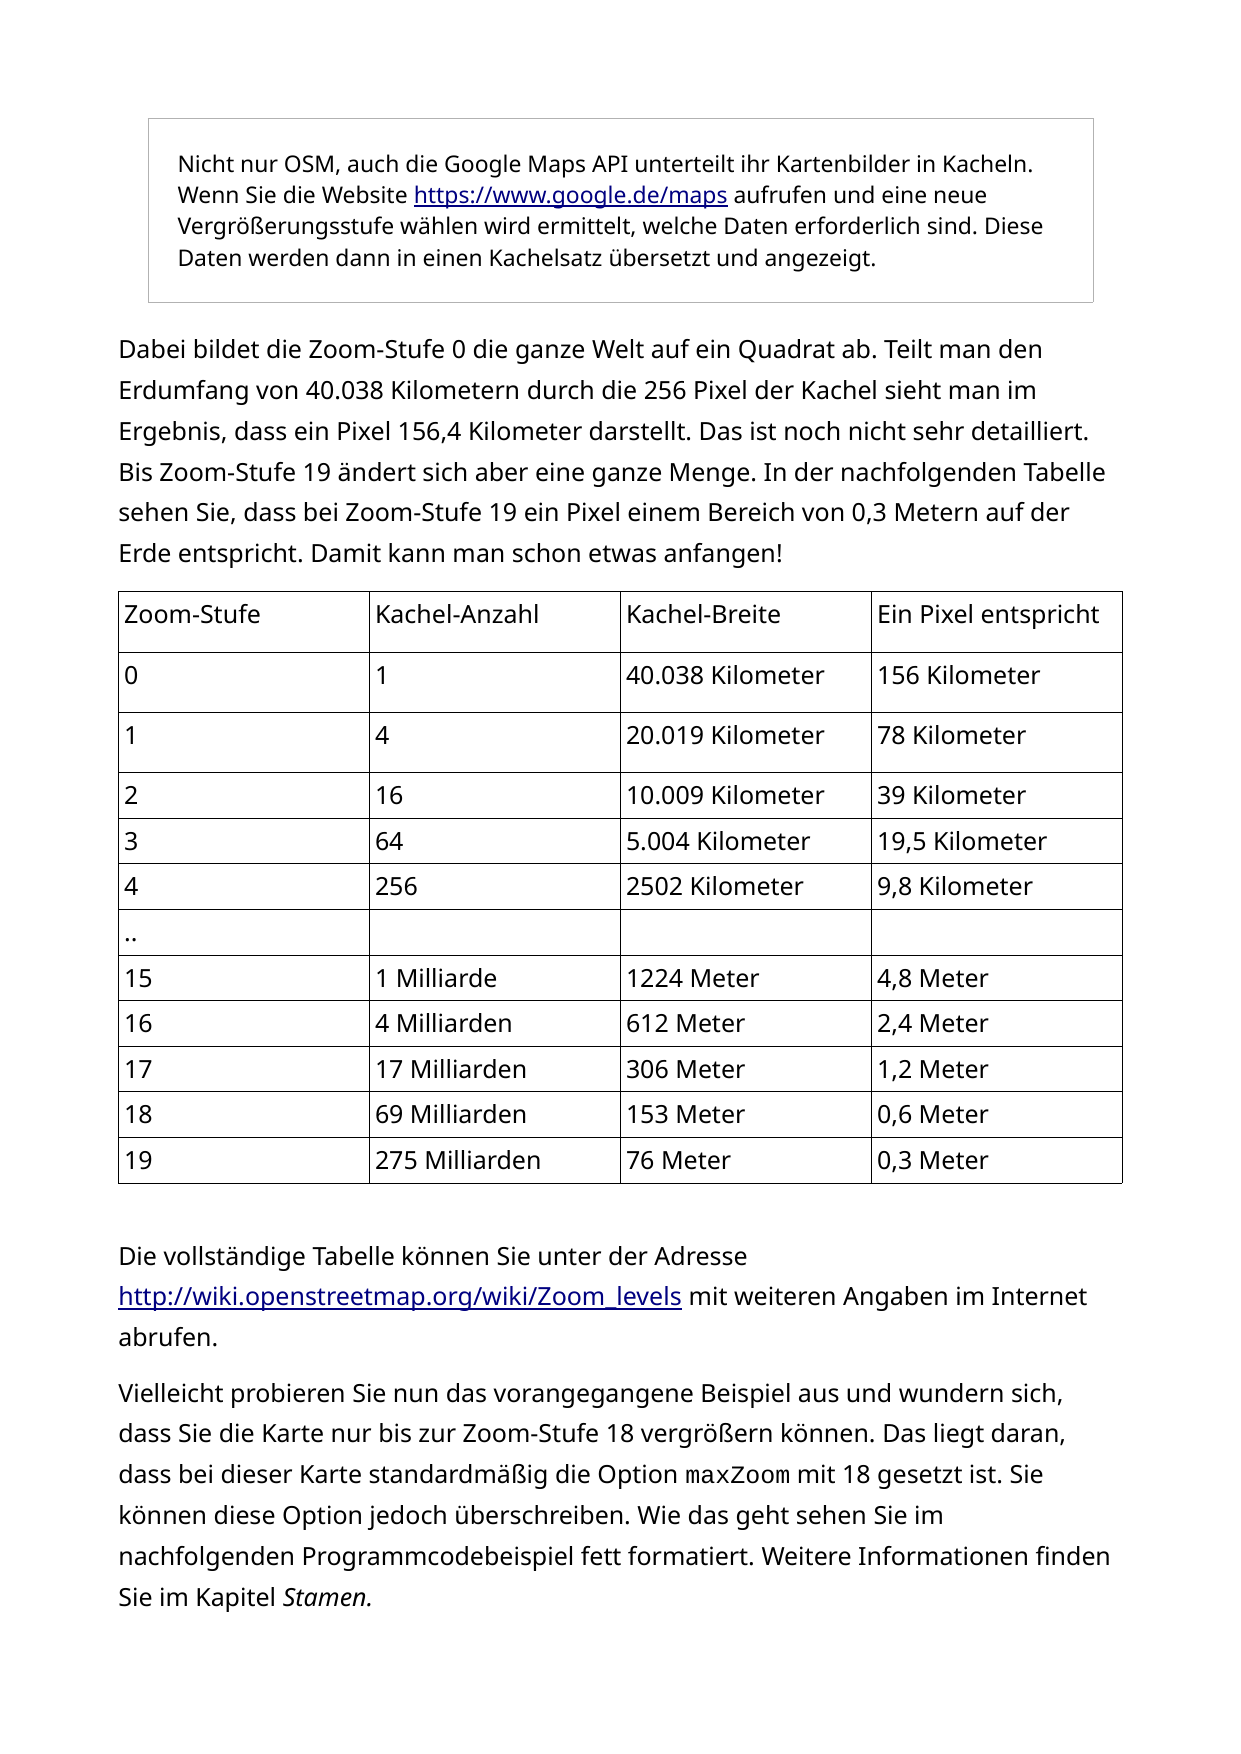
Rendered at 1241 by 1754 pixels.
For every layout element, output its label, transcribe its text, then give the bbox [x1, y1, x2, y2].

table_cell 19 [119, 1138, 369, 1183]
table_cell 1,2 Meter [872, 1047, 1122, 1091]
table_cell .. [119, 910, 369, 954]
table_cell 17 Milliarden [370, 1047, 620, 1091]
table_cell 612 Meter [621, 1001, 871, 1046]
table_cell 2 [119, 773, 369, 818]
table_header Kachel­-Anzahl [370, 592, 620, 652]
table_cell 2,4 Meter [872, 1001, 1122, 1046]
table_header Ein Pixel entspricht [872, 592, 1122, 652]
table_cell 15 [119, 956, 369, 1000]
table_cell 17 [119, 1047, 369, 1091]
text Dabei bildet die Zoom-Stufe 0 die ganze Welt auf ein Quadrat ab. Teilt man den Erdumfang von 40.038 Kilometern durch die 256 Pixel der Kachel sieht man im Ergebnis, dass ein Pixel 156,4 Kilometer darstellt. Das ist noch nicht sehr detailliert. Bis Zoom-Stufe 19 ändert sich aber eine ganze Menge. In der nachfolgenden Tabelle sehen Sie, dass bei Zoom-Stufe 19 ein Pixel einem Bereich von 0,3 Metern auf der Erde entspricht. Damit kann man schon etwas anfangen! [118, 332, 1122, 570]
table_cell 306 Meter [621, 1047, 871, 1091]
table_cell 2502 Kilometer [621, 864, 871, 909]
table_header Kachel-Breite [621, 592, 871, 652]
table_cell 153 Meter [621, 1092, 871, 1137]
table_cell 1 Milliarde [370, 956, 620, 1000]
table_cell 275 Milliarden [370, 1138, 620, 1183]
table_cell 5.004 Kilometer [621, 819, 871, 863]
table_header Zoom­-Stufe [119, 592, 369, 652]
table_cell 256 [370, 864, 620, 909]
table_cell 18 [119, 1092, 369, 1137]
text Die vollständige Tabelle können Sie unter der Adresse http://wiki.openstreetmap.org/wiki/Zoom_levels mit weiteren Angaben im Internet abrufen. [118, 1238, 1122, 1354]
table_cell 64 [370, 819, 620, 863]
table_cell 4 [119, 864, 369, 909]
table_cell 4 [370, 713, 620, 772]
table_cell 1224 Meter [621, 956, 871, 1000]
table_cell 39 Kilometer [872, 773, 1122, 818]
table_cell 1 [119, 713, 369, 772]
table_cell [621, 910, 871, 954]
table_cell [370, 910, 620, 954]
table_cell 69 Milliarden [370, 1092, 620, 1137]
table_cell 16 [119, 1001, 369, 1046]
table_cell 16 [370, 773, 620, 818]
table_cell 78 Kilometer [872, 713, 1122, 772]
table_cell 10.009 Kilometer [621, 773, 871, 818]
table_cell 40.038 Kilometer [621, 653, 871, 712]
table_cell 19,5 Kilometer [872, 819, 1122, 863]
table_cell 4 Milliarden [370, 1001, 620, 1046]
table_cell 4,8 Meter [872, 956, 1122, 1000]
text Nicht nur OSM, auch die Google Maps API unterteilt ihr Kartenbilder in Kacheln. Wenn Sie die Website https://www.google.de/maps aufrufen und eine neue Vergrößerungsstufe wählen wird ermittelt, welche Daten erforderlich sind. Diese Daten werden dann in einen Kachelsatz übersetzt und angezeigt. [149, 119, 1093, 302]
table_cell 1 [370, 653, 620, 712]
table_cell 0,6 Meter [872, 1092, 1122, 1137]
text Vielleicht probieren Sie nun das vorangegangene Beispiel aus und wundern sich, dass Sie die Karte nur bis zur Zoom-Stufe 18 vergrößern können. Das liegt daran, dass bei dieser Karte standardmäßig die Option maxZoom mit 18 gesetzt ist. Sie können diese Option jedoch überschreiben. Wie das geht sehen Sie im nachfolgenden Programmcodebeispiel fett formatiert. Weitere Informationen finden Sie im Kapitel Stamen. [118, 1375, 1122, 1614]
table_cell 156 Kilometer [872, 653, 1122, 712]
table_cell [872, 910, 1122, 954]
table_cell 20.019 Kilometer [621, 713, 871, 772]
table_cell 0 [119, 653, 369, 712]
table_cell 0,3 Meter [872, 1138, 1122, 1183]
table_cell 3 [119, 819, 369, 863]
table_cell 76 Meter [621, 1138, 871, 1183]
table_cell 9,8 Kilometer [872, 864, 1122, 909]
